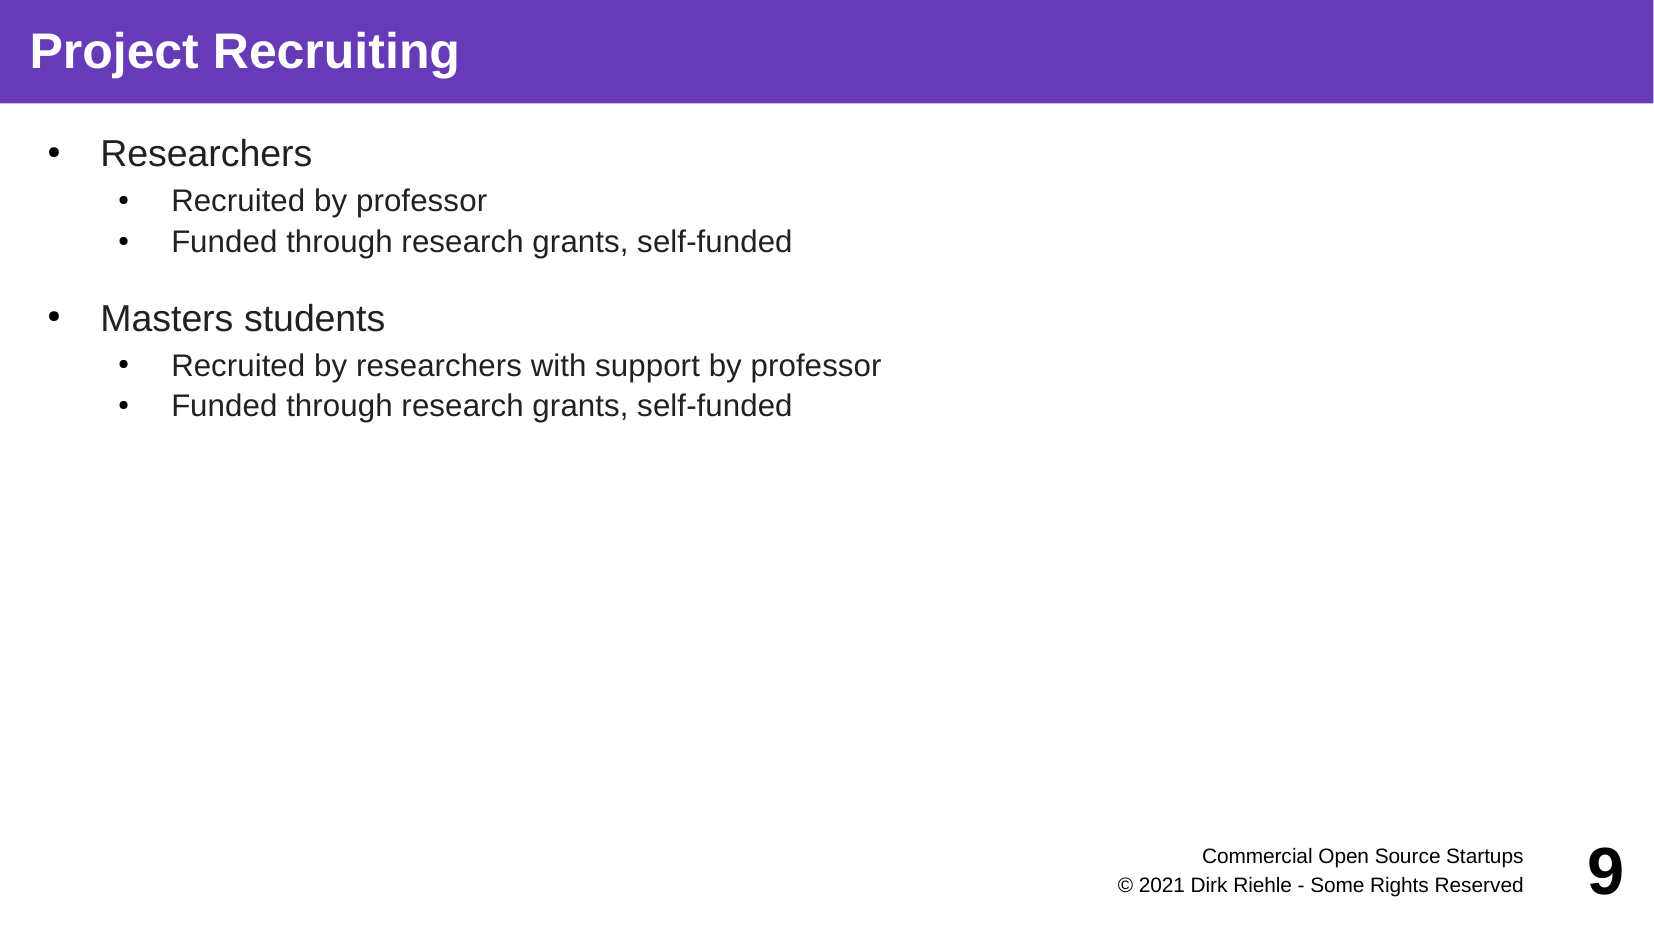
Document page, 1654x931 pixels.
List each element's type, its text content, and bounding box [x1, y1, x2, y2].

title Project Recruiting [0, 0, 1654, 104]
list Researchers Recruited by professor Funded through research grants, self-funded Masters students Recruited by researchers with support by professor Funded through research grants, self-funded [29, 132, 1625, 813]
